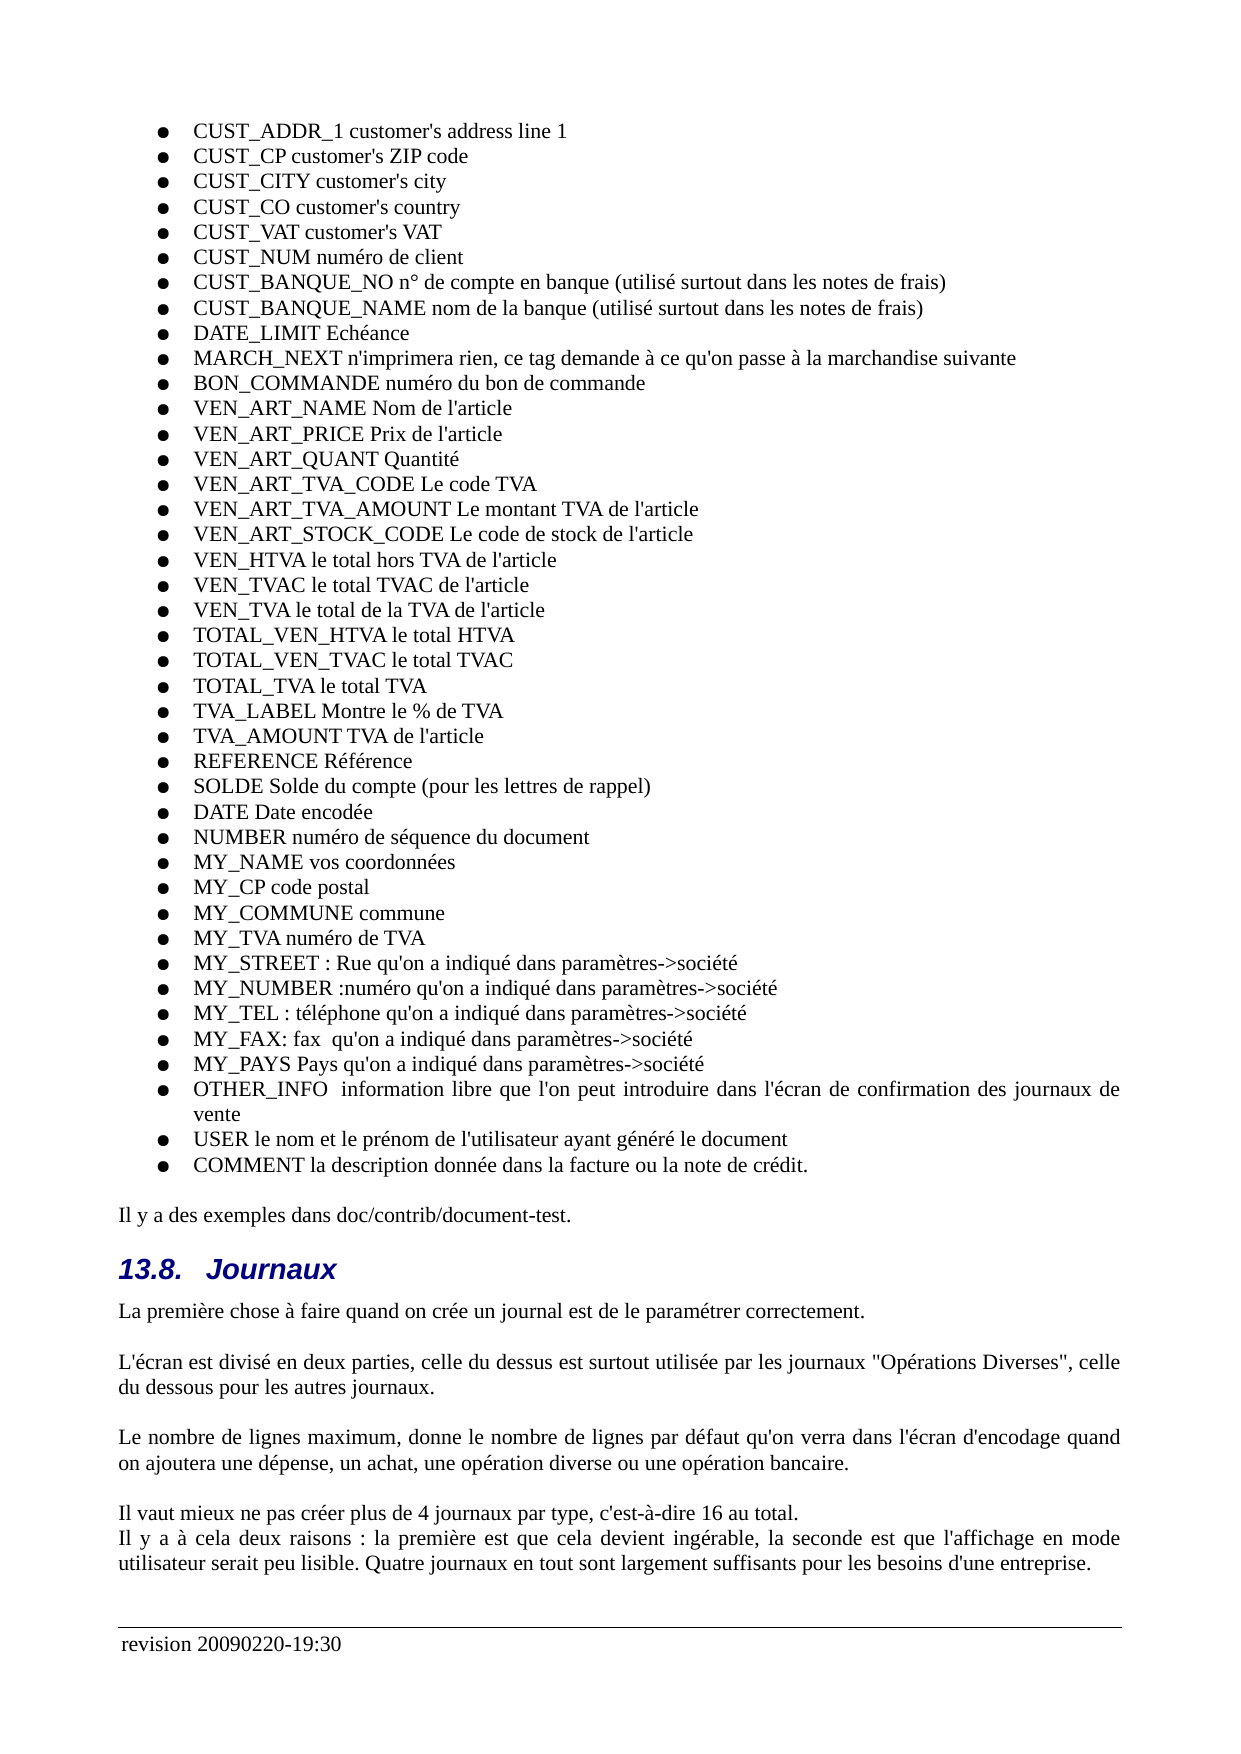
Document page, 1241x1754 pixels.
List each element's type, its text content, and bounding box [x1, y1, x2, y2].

list COMMENT la description donnée dans la facture ou la note de crédit. [156, 1152, 1122, 1177]
list CUST_BANQUE_NO n° de compte en banque (utilisé surtout dans les notes de frais) [156, 269, 1122, 294]
list CUST_NUM numéro de client [156, 244, 1122, 269]
list CUST_CITY customer's city [156, 168, 1122, 194]
list MY_CP code postal [156, 874, 1122, 899]
list TVA_AMOUNT TVA de l'article [156, 723, 1122, 748]
list CUST_VAT customer's VAT [156, 219, 1122, 244]
list CUST_BANQUE_NAME nom de la banque (utilisé surtout dans les notes de frais) [156, 294, 1122, 320]
list MY_STREET : Rue qu'on a indiqué dans paramètres->société [156, 950, 1122, 975]
list TVA_LABEL Montre le % de TVA [156, 698, 1122, 723]
list CUST_CP customer's ZIP code [156, 143, 1122, 168]
text L'écran est divisé en deux parties, celle du dessus est surtout utilisée par les journaux "Opérations Diverses", celle du dessous pour les autres journaux. [118, 1349, 1122, 1399]
list TOTAL_TVA le total TVA [156, 673, 1122, 698]
text Il y a des exemples dans doc/contrib/document-test. [118, 1202, 1122, 1227]
list VEN_ART_PRICE Prix de l'article [156, 421, 1122, 446]
list OTHER_INFO information libre que l'on peut introduire dans l'écran de confirmation des journaux de vente [156, 1076, 1122, 1126]
list REFERENCE Référence [156, 748, 1122, 773]
list MARCH_NEXT n'imprimera rien, ce tag demande à ce qu'on passe à la marchandise suivante [156, 345, 1122, 370]
list NUMBER numéro de séquence du document [156, 824, 1122, 849]
list MY_TVA numéro de TVA [156, 925, 1122, 950]
text Il y a à cela deux raisons : la première est que cela devient ingérable, la seconde est que l'affichage en mode utilisateur serait peu lisible. Quatre journaux en tout sont largement suffisants pour les besoins d'une entreprise. [118, 1525, 1122, 1576]
list TOTAL_VEN_TVAC le total TVAC [156, 647, 1122, 673]
list VEN_HTVA le total hors TVA de l'article [156, 547, 1122, 572]
text Le nombre de lignes maximum, donne le nombre de lignes par défaut qu'on verra dans l'écran d'encodage quand on ajoutera une dépense, un achat, une opération diverse ou une opération bancaire. [118, 1424, 1122, 1475]
list CUST_CO customer's country [156, 194, 1122, 219]
list VEN_TVAC le total TVAC de l'article [156, 572, 1122, 597]
list VEN_TVA le total de la TVA de l'article [156, 597, 1122, 622]
list VEN_ART_STOCK_CODE Le code de stock de l'article [156, 521, 1122, 547]
list MY_TEL : téléphone qu'on a indiqué dans paramètres->société [156, 1000, 1122, 1026]
list VEN_ART_TVA_CODE Le code TVA [156, 471, 1122, 496]
subtitle Journaux [118, 1252, 1122, 1286]
list VEN_ART_TVA_AMOUNT Le montant TVA de l'article [156, 496, 1122, 521]
list USER le nom et le prénom de l'utilisateur ayant généré le document [156, 1126, 1122, 1152]
list MY_NUMBER :numéro qu'on a indiqué dans paramètres->société [156, 975, 1122, 1000]
list DATE_LIMIT Echéance [156, 320, 1122, 345]
list MY_COMMUNE commune [156, 899, 1122, 925]
text La première chose à faire quand on crée un journal est de le paramétrer correctement. [118, 1298, 1122, 1323]
list BON_COMMANDE numéro du bon de commande [156, 370, 1122, 395]
list VEN_ART_NAME Nom de l'article [156, 395, 1122, 421]
list SOLDE Solde du compte (pour les lettres de rappel) [156, 773, 1122, 799]
list CUST_ADDR_1 customer's address line 1 [156, 118, 1122, 143]
list MY_PAYS Pays qu'on a indiqué dans paramètres->société [156, 1051, 1122, 1076]
list TOTAL_VEN_HTVA le total HTVA [156, 622, 1122, 647]
list MY_NAME vos coordonnées [156, 849, 1122, 874]
list DATE Date encodée [156, 799, 1122, 824]
list VEN_ART_QUANT Quantité [156, 446, 1122, 471]
list MY_FAX: fax qu'on a indiqué dans paramètres->société [156, 1026, 1122, 1051]
text Il vaut mieux ne pas créer plus de 4 journaux par type, c'est-à-dire 16 au total. [118, 1500, 1122, 1525]
